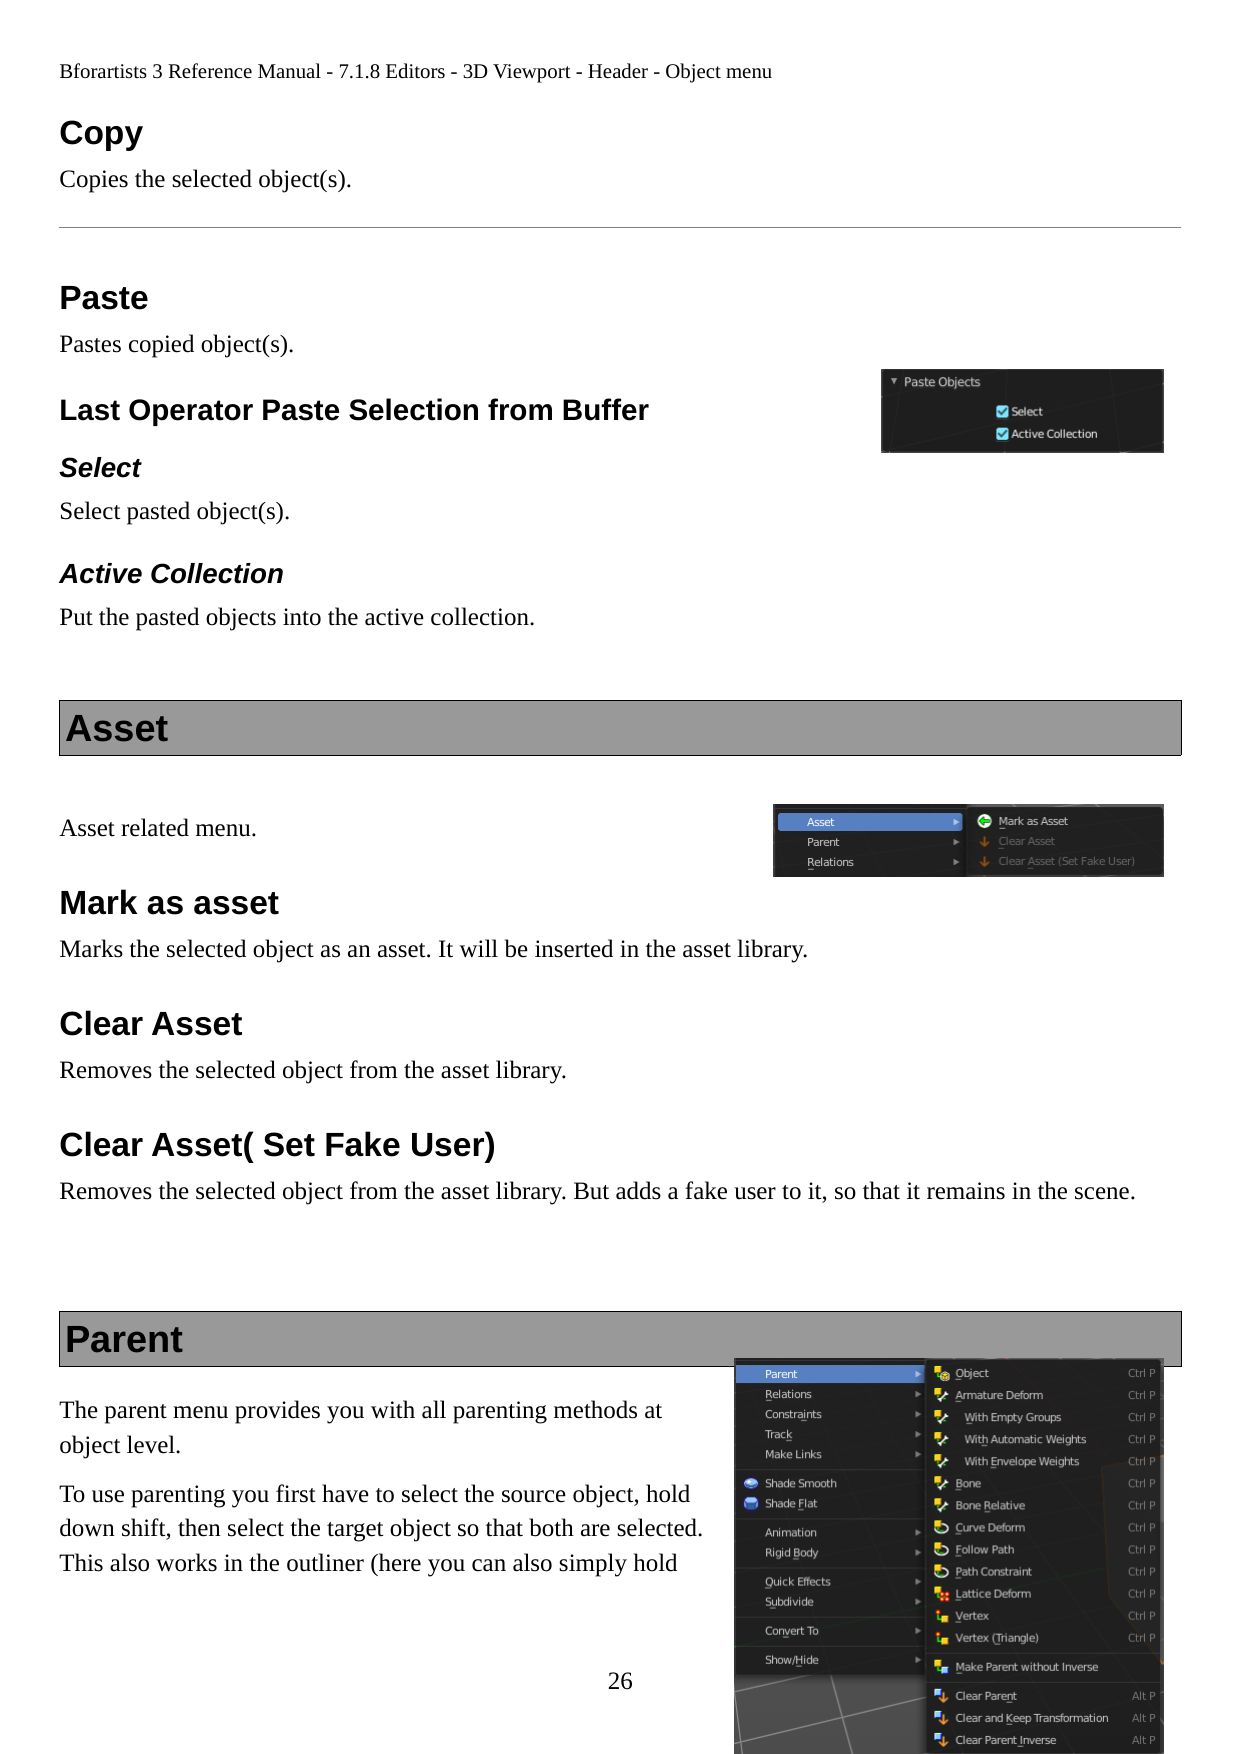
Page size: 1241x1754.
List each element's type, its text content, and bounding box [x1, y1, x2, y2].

subtitle Mark as asset [59, 883, 1181, 921]
picture [881, 369, 1164, 453]
text Select pasted object(s). [59, 496, 1181, 525]
picture [773, 804, 1164, 877]
table_header Parent [60, 1312, 1181, 1366]
subtitle Active Collection [59, 557, 1181, 589]
text To use parenting you first have to select the source object, hold down shift, then select the target object so that both are selected. This also works in the outliner (here you can also simply hold [59, 1479, 734, 1577]
text The parent menu provides you with all parenting methods at object level. [59, 1395, 734, 1458]
text Removes the selected object from the asset library. But adds a fake user to it, so that it remains in the scene. [59, 1176, 1181, 1205]
subtitle Clear Asset [59, 1004, 1181, 1042]
subtitle Clear Asset( Set Fake User) [59, 1125, 1181, 1163]
subtitle Paste [59, 278, 1181, 316]
text Copies the selected object(s). [59, 164, 1181, 192]
picture [734, 1358, 1164, 1754]
text Removes the selected object from the asset library. [59, 1055, 1181, 1084]
subtitle Copy [59, 113, 1181, 151]
table_header Asset [60, 701, 1181, 755]
text [1164, 813, 1181, 842]
text Put the pasted objects into the active collection. [59, 602, 1181, 631]
text Asset related menu. [59, 813, 773, 842]
text Marks the selected object as an asset. It will be inserted in the asset library. [59, 934, 1181, 963]
text Pastes copied object(s). [59, 329, 1181, 358]
subtitle Last Operator Paste Selection from Buffer [59, 393, 881, 427]
subtitle Select [59, 452, 1181, 483]
